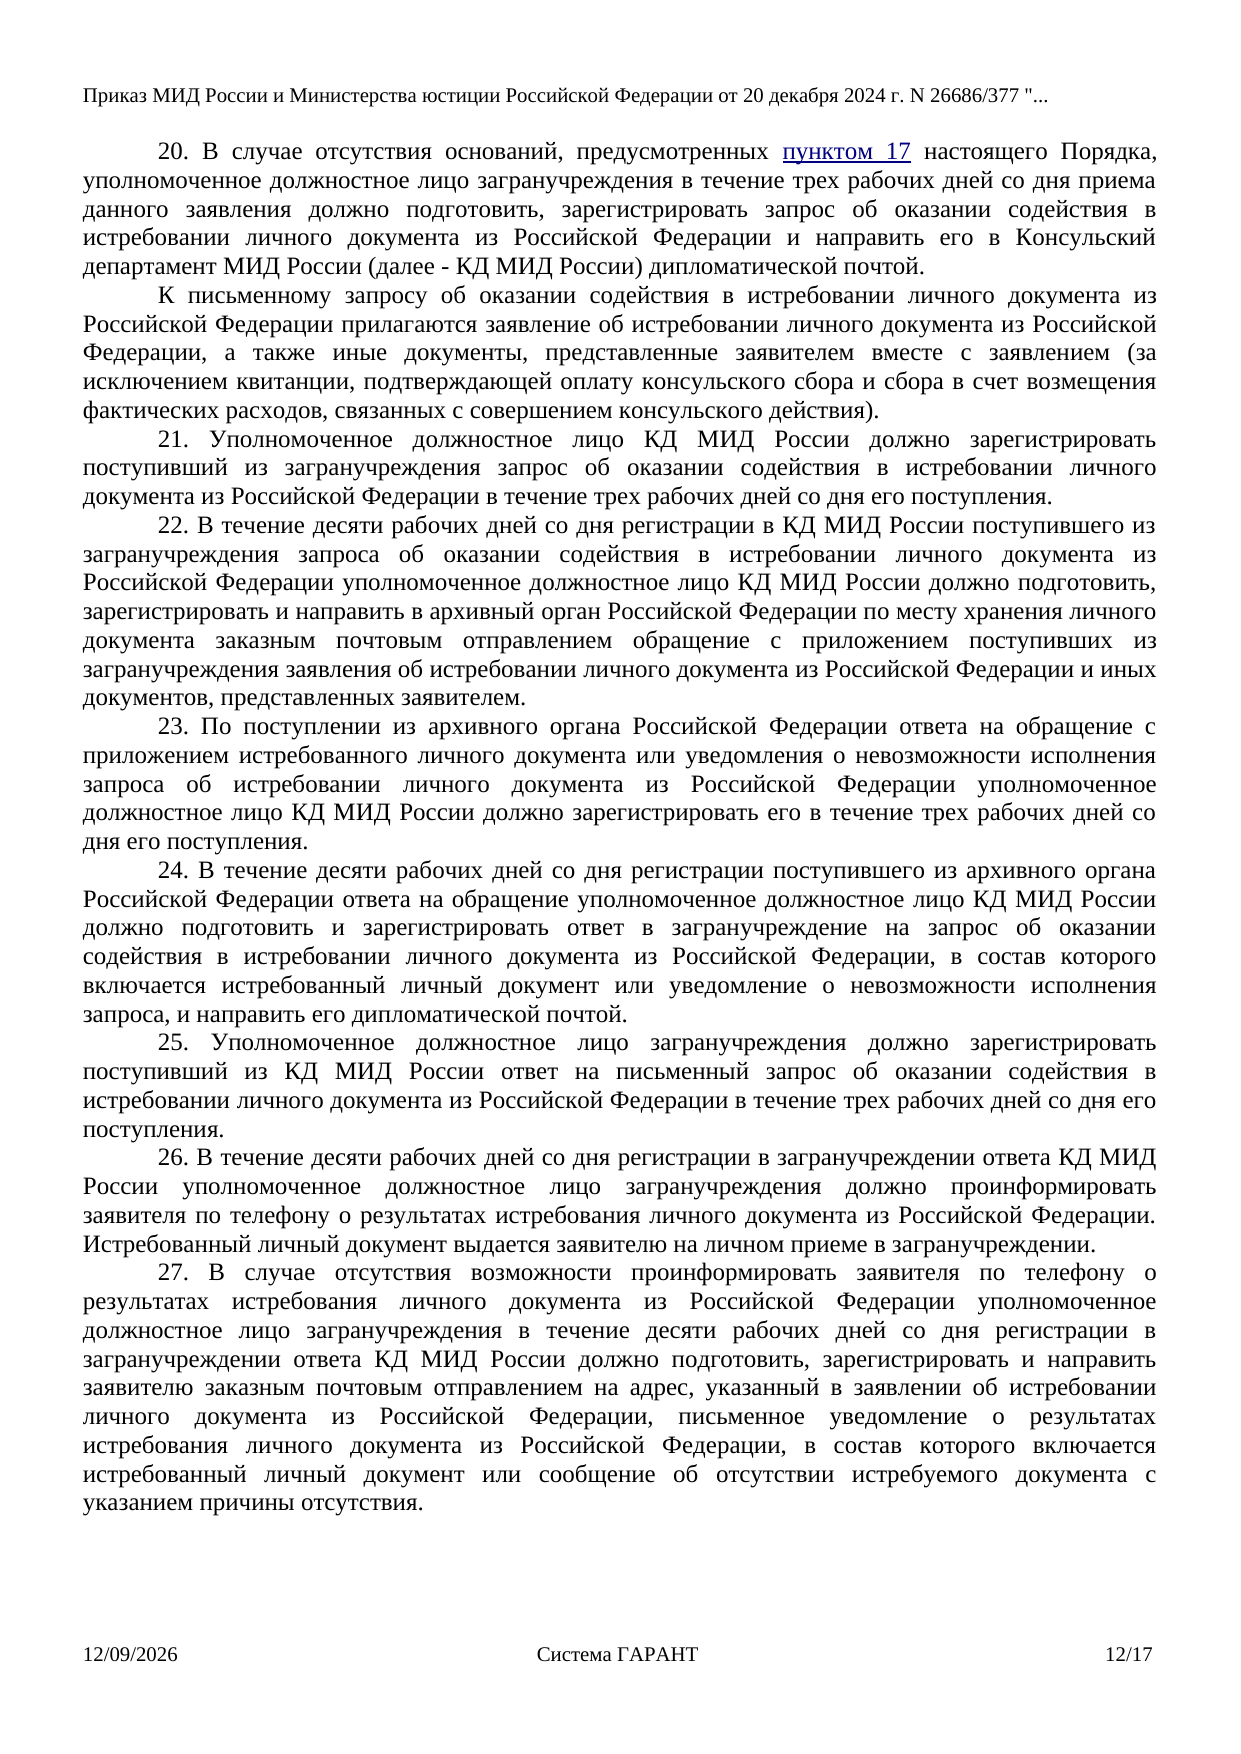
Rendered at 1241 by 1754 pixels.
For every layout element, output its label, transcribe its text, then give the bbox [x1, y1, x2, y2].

text 26. В течение десяти рабочих дней со дня регистрации в загранучреждении ответа КД МИД России уполномоченное должностное лицо загранучреждения должно проинформировать заявителя по телефону о результатах истребования личного документа из Российской Федерации. Истребованный личный документ выдается заявителю на личном приеме в загранучреждении. [83, 1142, 1157, 1257]
text 24. В течение десяти рабочих дней со дня регистрации поступившего из архивного органа Российской Федерации ответа на обращение уполномоченное должностное лицо КД МИД России должно подготовить и зарегистрировать ответ в загранучреждение на запрос об оказании содействия в истребовании личного документа из Российской Федерации, в состав которого включается истребованный личный документ или уведомление о невозможности исполнения запроса, и направить его дипломатической почтой. [83, 855, 1157, 1027]
text 27. В случае отсутствия возможности проинформировать заявителя по телефону о результатах истребования личного документа из Российской Федерации уполномоченное должностное лицо загранучреждения в течение десяти рабочих дней со дня регистрации в загранучреждении ответа КД МИД России должно подготовить, зарегистрировать и направить заявителю заказным почтовым отправлением на адрес, указанный в заявлении об истребовании личного документа из Российской Федерации, письменное уведомление о результатах истребования личного документа из Российской Федерации, в состав которого включается истребованный личный документ или сообщение об отсутствии истребуемого документа с указанием причины отсутствия. [83, 1257, 1157, 1516]
text 22. В течение десяти рабочих дней со дня регистрации в КД МИД России поступившего из загранучреждения запроса об оказании содействия в истребовании личного документа из Российской Федерации уполномоченное должностное лицо КД МИД России должно подготовить, зарегистрировать и направить в архивный орган Российской Федерации по месту хранения личного документа заказным почтовым отправлением обращение с приложением поступивших из загранучреждения заявления об истребовании личного документа из Российской Федерации и иных документов, представленных заявителем. [83, 510, 1157, 711]
text 21. Уполномоченное должностное лицо КД МИД России должно зарегистрировать поступивший из загранучреждения запрос об оказании содействия в истребовании личного документа из Российской Федерации в течение трех рабочих дней со дня его поступления. [83, 424, 1157, 510]
text 25. Уполномоченное должностное лицо загранучреждения должно зарегистрировать поступивший из КД МИД России ответ на письменный запрос об оказании содействия в истребовании личного документа из Российской Федерации в течение трех рабочих дней со дня его поступления. [83, 1027, 1157, 1142]
text 23. По поступлении из архивного органа Российской Федерации ответа на обращение с приложением истребованного личного документа или уведомления о невозможности исполнения запроса об истребовании личного документа из Российской Федерации уполномоченное должностное лицо КД МИД России должно зарегистрировать его в течение трех рабочих дней со дня его поступления. [83, 711, 1157, 855]
text К письменному запросу об оказании содействия в истребовании личного документа из Российской Федерации прилагаются заявление об истребовании личного документа из Российской Федерации, а также иные документы, представленные заявителем вместе с заявлением (за исключением квитанции, подтверждающей оплату консульского сбора и сбора в счет возмещения фактических расходов, связанных с совершением консульского действия). [83, 280, 1157, 424]
text 20. В случае отсутствия оснований, предусмотренных пунктом 17 настоящего Порядка, уполномоченное должностное лицо загранучреждения в течение трех рабочих дней со дня приема данного заявления должно подготовить, зарегистрировать запрос об оказании содействия в истребовании личного документа из Российской Федерации и направить его в Консульский департамент МИД России (далее - КД МИД России) дипломатической почтой. [83, 136, 1157, 280]
